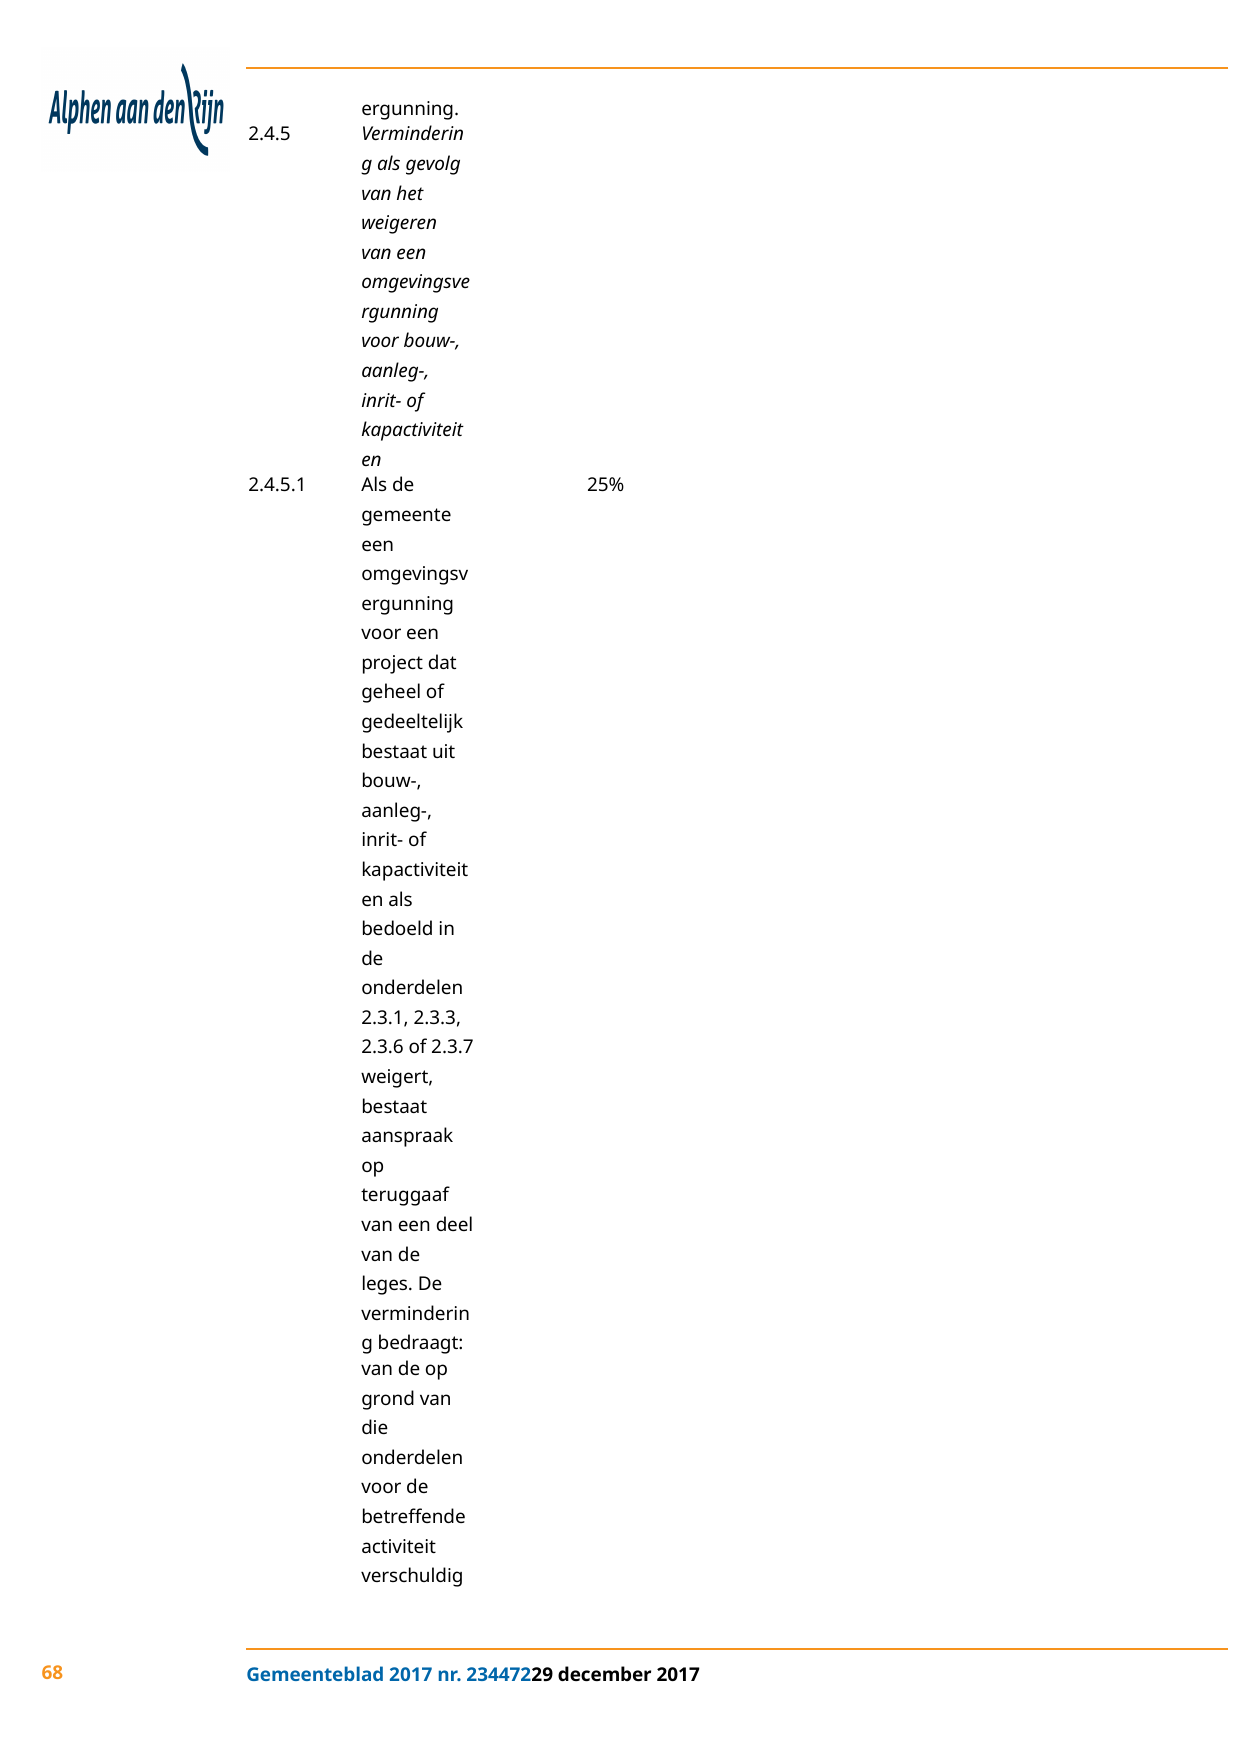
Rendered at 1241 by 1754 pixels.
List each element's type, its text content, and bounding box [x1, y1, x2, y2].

table_cell ergunning. [361, 95, 474, 121]
table_cell 25% [587, 472, 700, 1355]
picture [41, 47, 231, 172]
table_cell 2.4.5.1 [248, 472, 361, 1355]
table_cell [474, 95, 587, 121]
table_cell 2.4.5 [248, 121, 361, 472]
table_cell [474, 121, 587, 472]
table_cell van de op grond van die onderdelen voor de betreffende activiteit verschuldig [361, 1355, 474, 1588]
table_cell [248, 95, 361, 121]
table_cell [587, 1355, 700, 1588]
table_cell [248, 1355, 361, 1588]
table_cell [474, 1355, 587, 1588]
table_cell Vermindering als gevolg van het weigeren van een omgevingsvergunning voor bouw-, aanleg-, inrit- of kapactiviteiten [361, 121, 474, 472]
table_cell Als de gemeente een omgevingsvergunning voor een project dat geheel of gedeeltelijk bestaat uit bouw-, aanleg-, inrit- of kapactiviteiten als bedoeld in de onderdelen 2.3.1, 2.3.3, 2.3.6 of 2.3.7 weigert, bestaat aanspraak op teruggaaf van een deel van de leges. De vermindering bedraagt: [361, 472, 474, 1355]
table_cell [474, 472, 587, 1355]
table_cell [587, 95, 700, 121]
table_cell [587, 121, 700, 472]
